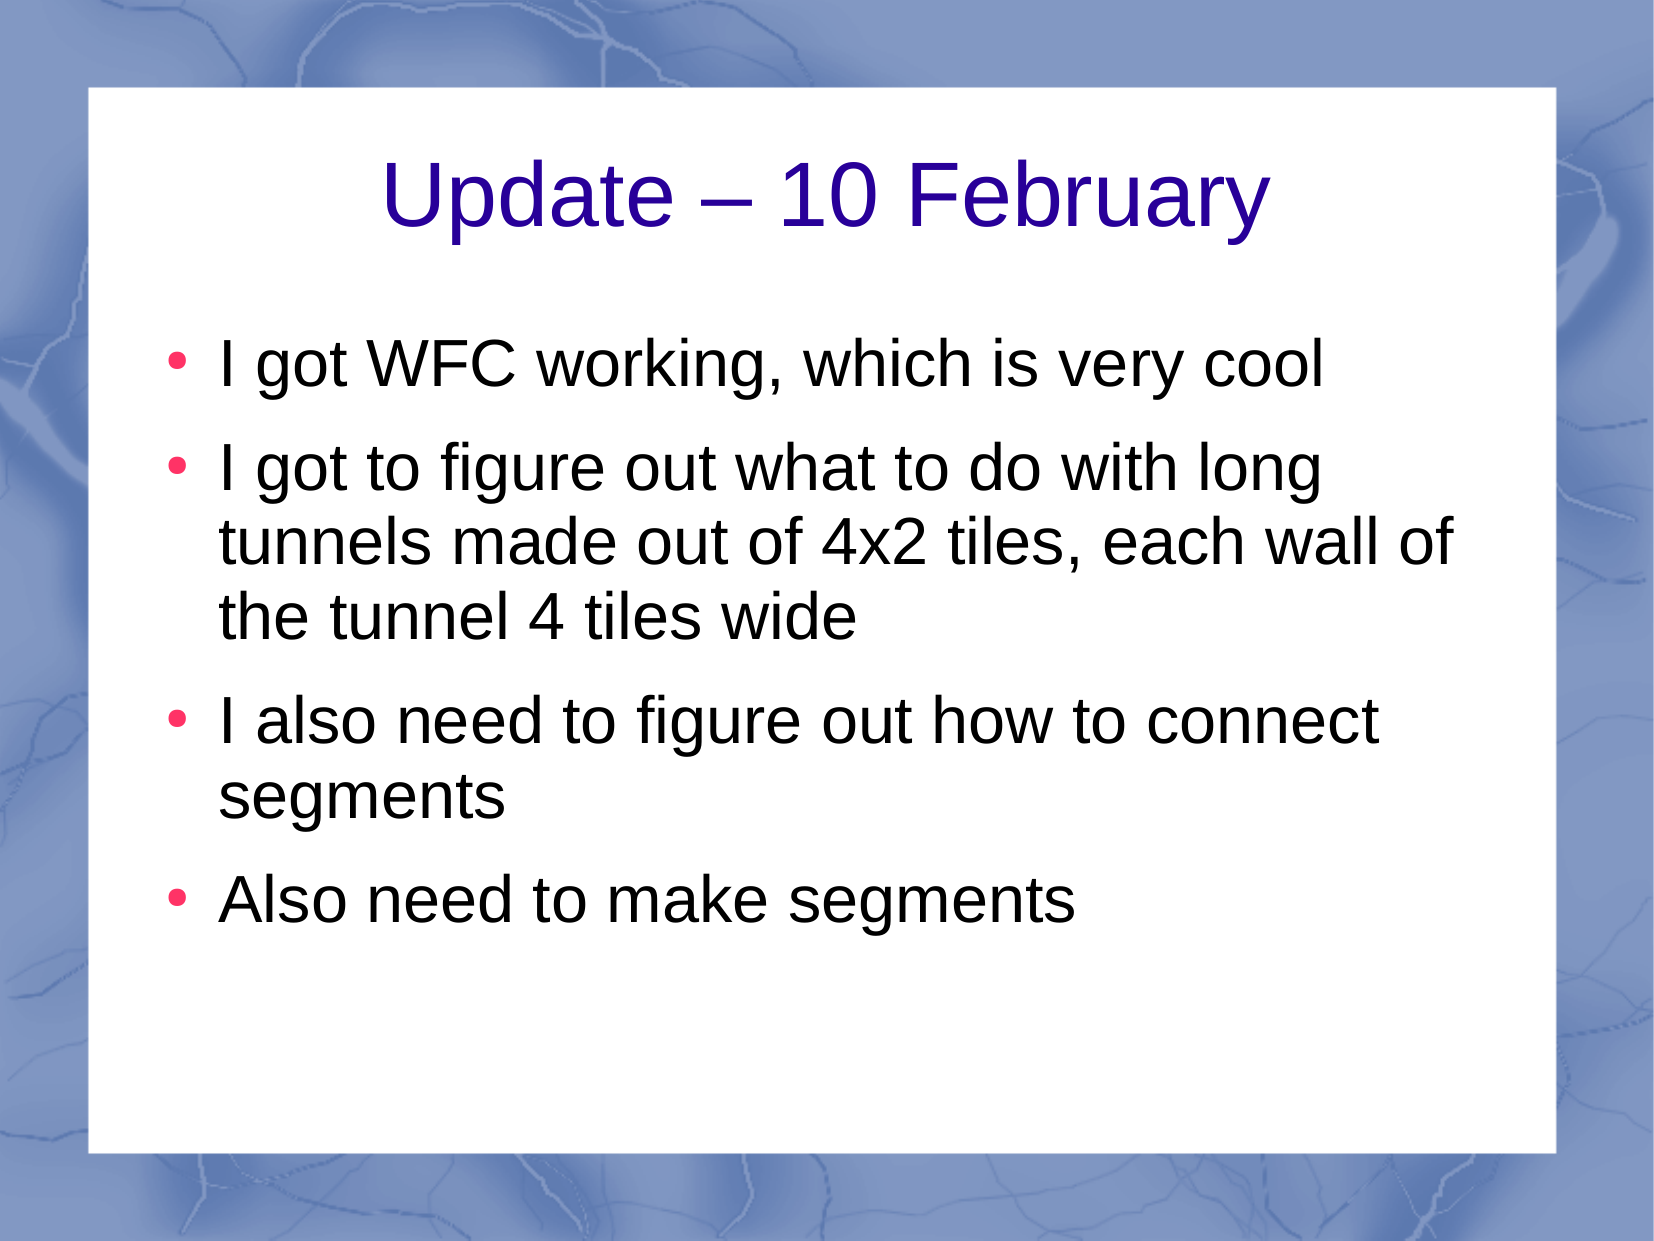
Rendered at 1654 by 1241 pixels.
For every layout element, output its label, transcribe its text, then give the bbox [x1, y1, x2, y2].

picture [0, 0, 1654, 1241]
list I got WFC working, which is very cool I got to figure out what to do with long tunnels made out of 4x2 tiles, each wall of the tunnel 4 tiles wide I also need to figure out how to connect segments Also need to make segments [147, 325, 1506, 1170]
title Update – 10 February [118, 90, 1536, 298]
